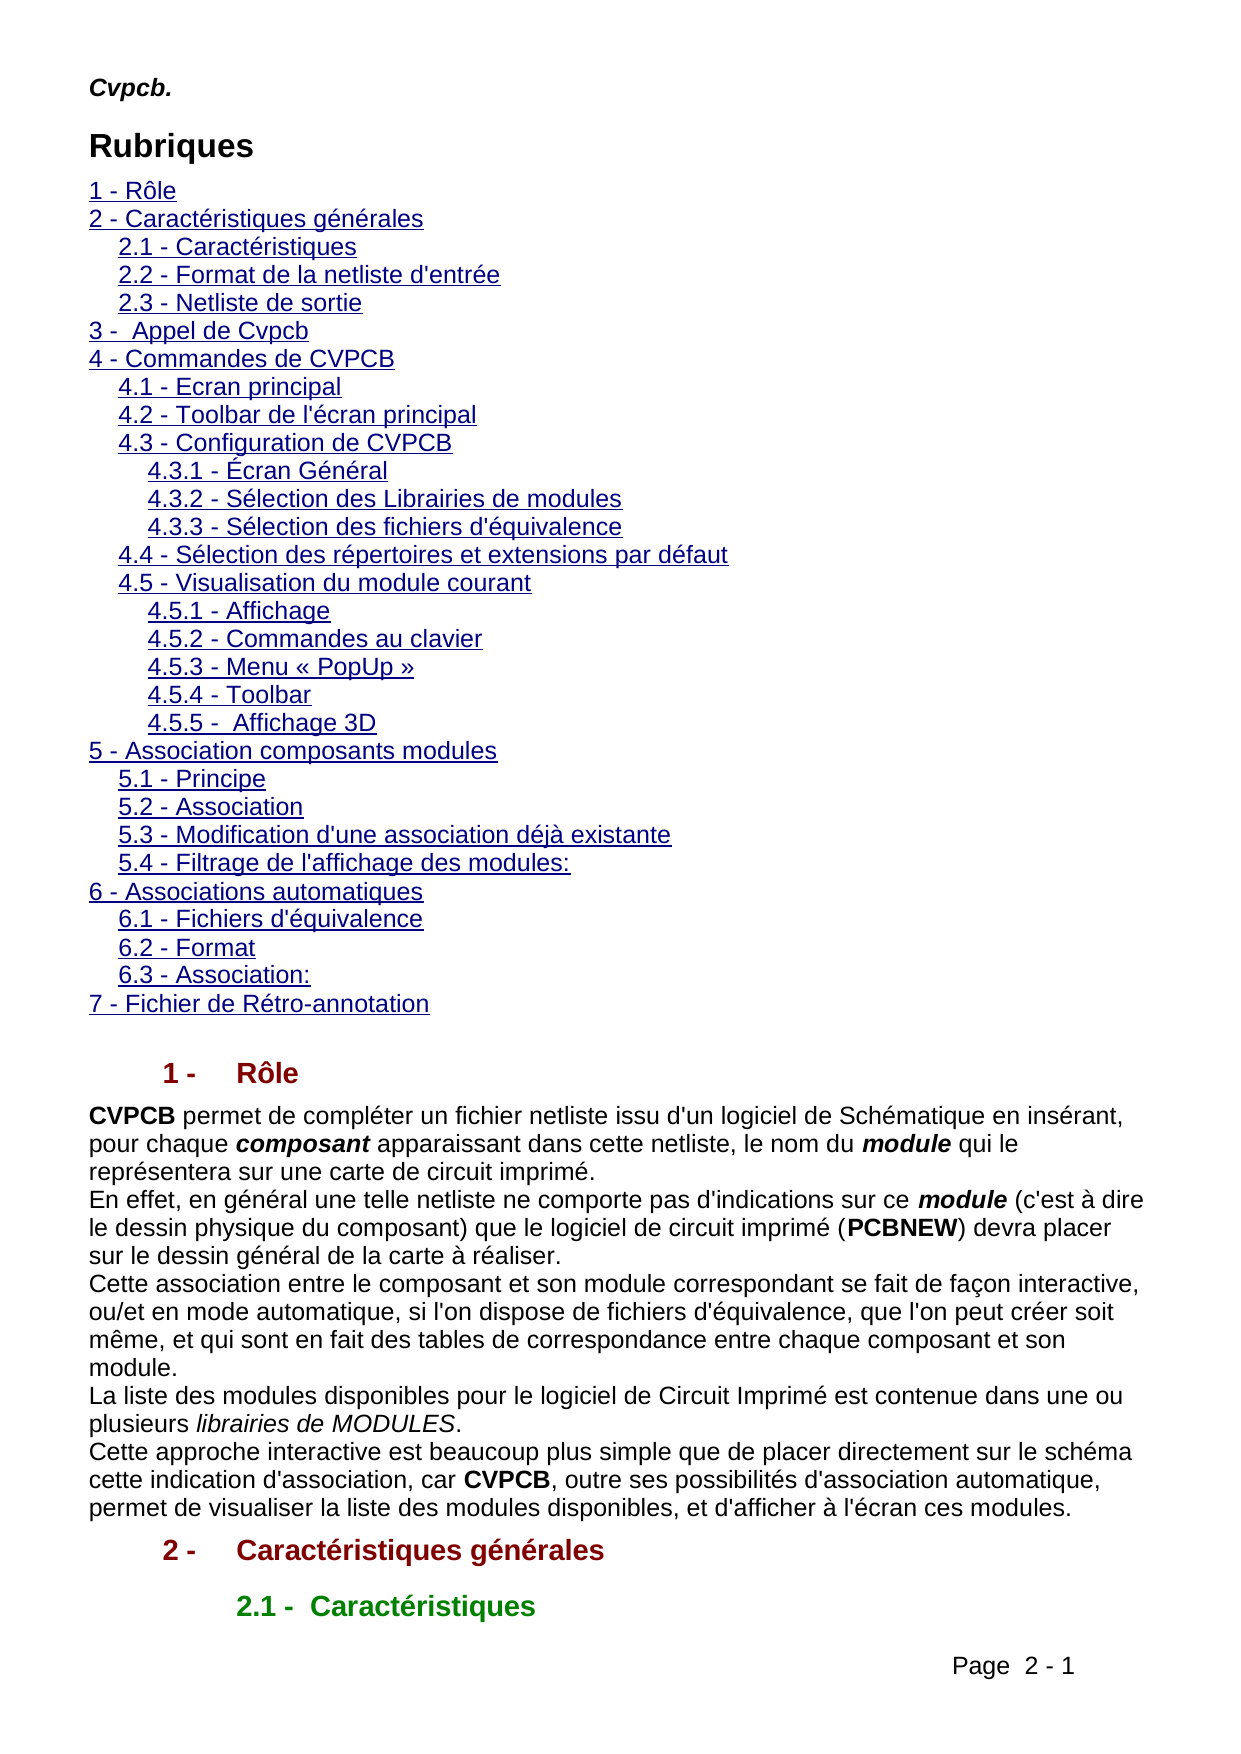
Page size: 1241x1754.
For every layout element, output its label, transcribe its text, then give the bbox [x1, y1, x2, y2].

text 4.5.3 - Menu « PopUp » [147, 653, 1152, 681]
subtitle Caractéristiques [162, 1590, 1152, 1622]
text 4.5.4 - Toolbar [147, 681, 1152, 709]
text 6.2 - Format [118, 933, 1152, 961]
text 4.3.1 - Écran Général [147, 457, 1152, 485]
subtitle Rubriques [88, 127, 1152, 164]
text 4 - Commandes de CVPCB [88, 345, 1152, 373]
text En effet, en général une telle netliste ne comporte pas d'indications sur ce module (c'est à dire le dessin physique du composant) que le logiciel de circuit imprimé (PCBNEW) devra placer sur le dessin général de la carte à réaliser. [88, 1186, 1152, 1270]
text 2.2 - Format de la netliste d'entrée [118, 261, 1152, 289]
text 4.5.5 - Affichage 3D [147, 709, 1152, 737]
text 3 - Appel de Cvpcb [88, 317, 1152, 345]
text Cette association entre le composant et son module correspondant se fait de façon interactive, ou/et en mode automatique, si l'on dispose de fichiers d'équivalence, que l'on peut créer soit même, et qui sont en fait des tables de correspondance entre chaque composant et son module. [88, 1270, 1152, 1382]
text 5.1 - Principe [118, 765, 1152, 793]
text Cette approche interactive est beaucoup plus simple que de placer directement sur le schéma cette indication d'association, car CVPCB, outre ses possibilités d'association automatique, permet de visualiser la liste des modules disponibles, et d'afficher à l'écran ces modules. [88, 1438, 1152, 1522]
text 4.1 - Ecran principal [118, 373, 1152, 401]
text 4.4 - Sélection des répertoires et extensions par défaut [118, 541, 1152, 569]
text 2.1 - Caractéristiques [118, 233, 1152, 261]
text 6.3 - Association: [118, 961, 1152, 989]
text 5.4 - Filtrage de l'affichage des modules: [118, 849, 1152, 877]
text 5.2 - Association [118, 793, 1152, 821]
text 6.1 - Fichiers d'équivalence [118, 905, 1152, 933]
text 4.5 - Visualisation du module courant [118, 569, 1152, 597]
subtitle Caractéristiques générales [88, 1534, 1152, 1566]
text 4.2 - Toolbar de l'écran principal [118, 401, 1152, 429]
text 4.5.1 - Affichage [147, 597, 1152, 625]
text 4.3 - Configuration de CVPCB [118, 429, 1152, 457]
text 7 - Fichier de Rétro-annotation [88, 989, 1152, 1017]
subtitle Rôle [88, 1057, 1152, 1090]
text 4.5.2 - Commandes au clavier [147, 625, 1152, 653]
text 4.3.3 - Sélection des fichiers d'équivalence [147, 513, 1152, 541]
text 5 - Association composants modules [88, 737, 1152, 765]
text 1 - Rôle [88, 177, 1152, 205]
text 2 - Caractéristiques générales [88, 205, 1152, 233]
text La liste des modules disponibles pour le logiciel de Circuit Imprimé est contenue dans une ou plusieurs librairies de MODULES. [88, 1382, 1152, 1438]
text 6 - Associations automatiques [88, 877, 1152, 905]
text 5.3 - Modification d'une association déjà existante [118, 821, 1152, 849]
text 4.3.2 - Sélection des Librairies de modules [147, 485, 1152, 513]
text CVPCB permet de compléter un fichier netliste issu d'un logiciel de Schématique en insérant, pour chaque composant apparaissant dans cette netliste, le nom du module qui le représentera sur une carte de circuit imprimé. [88, 1102, 1152, 1186]
text 2.3 - Netliste de sortie [118, 289, 1152, 317]
